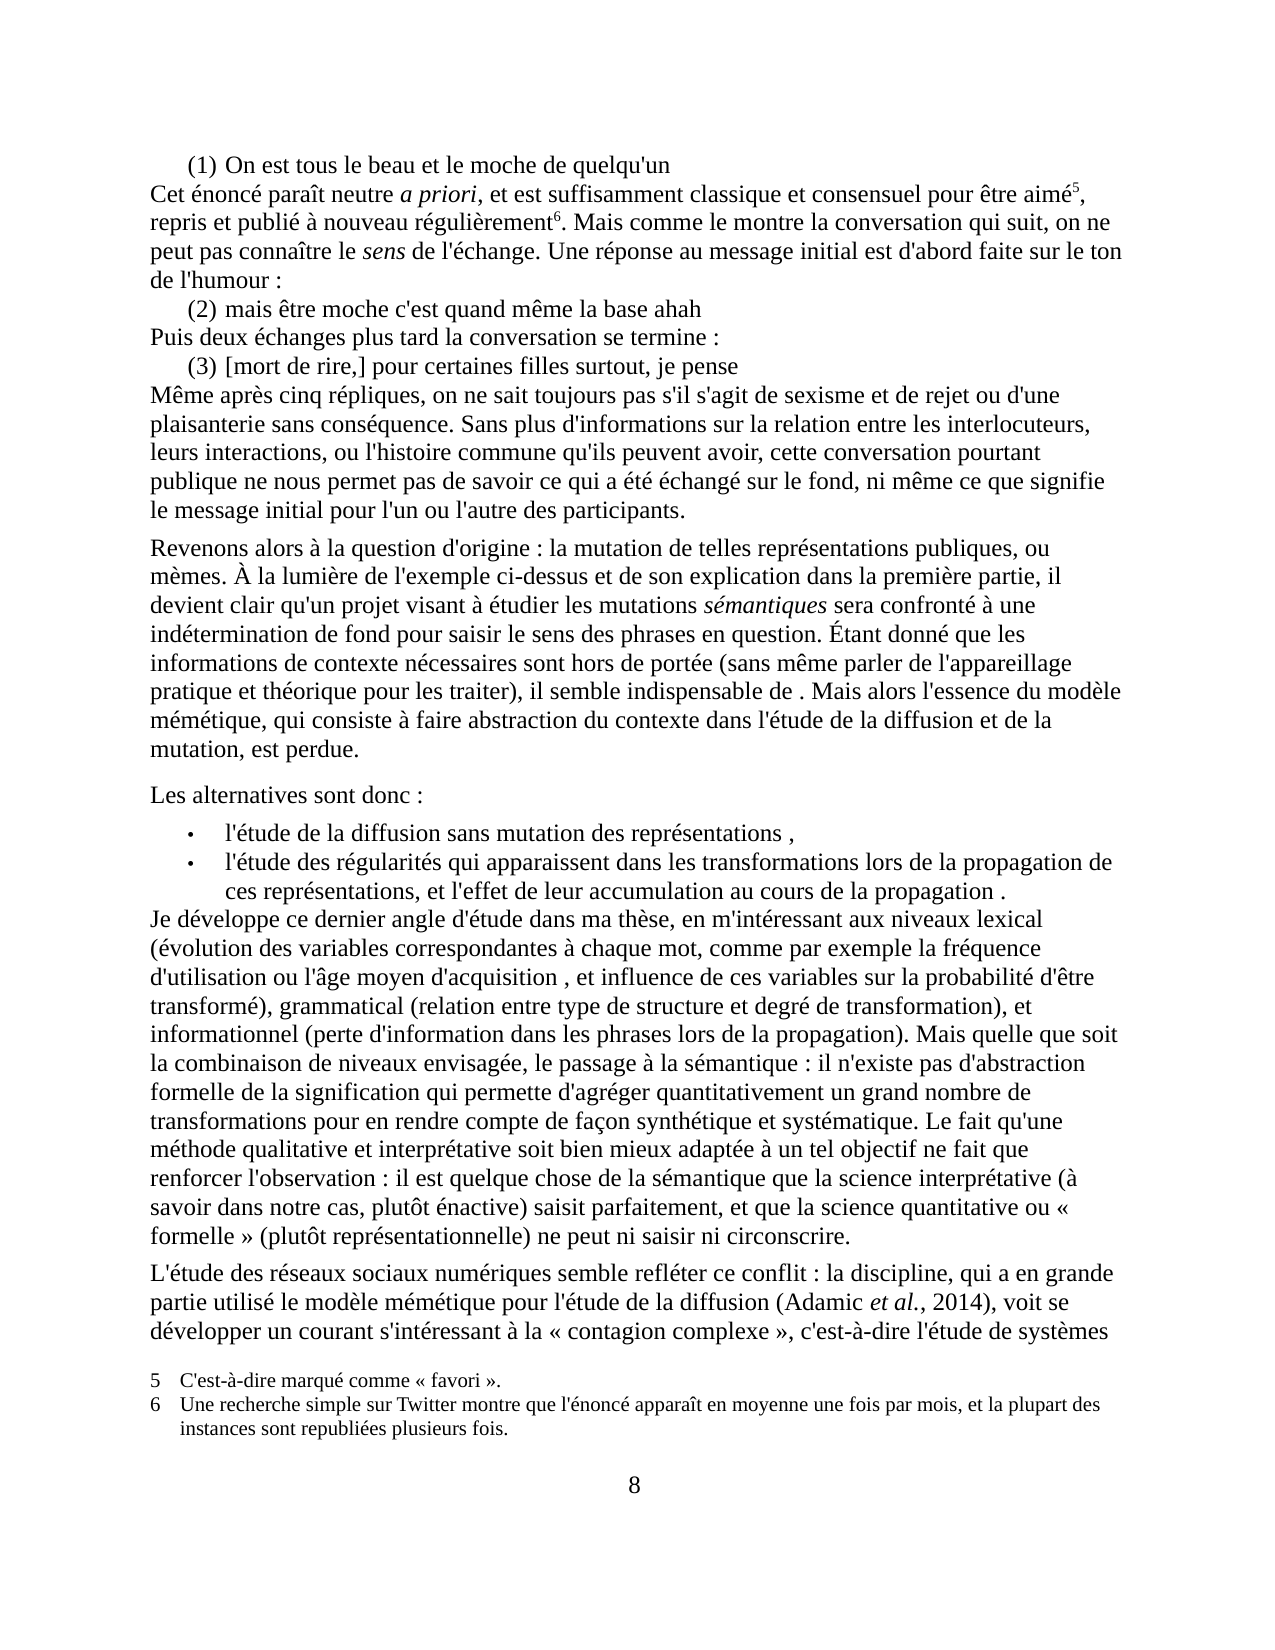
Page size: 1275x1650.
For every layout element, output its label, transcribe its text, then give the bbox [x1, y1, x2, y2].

list [mort de rire,] pour certaines filles surtout, je pense [187, 351, 1125, 380]
text L'étude des réseaux sociaux numériques semble refléter ce conflit : la discipline, qui a en grande partie utilisé le modèle mémétique pour l'étude de la diffusion (Adamic et al., 2014), voit se développer un courant s'intéressant à la « contagion complexe », c'est-à-dire l'étude de systèmes [150, 1258, 1125, 1345]
list On est tous le beau et le moche de quelqu'un [187, 150, 1125, 179]
text C'est-à-dire marqué comme « favori ». [150, 1368, 1125, 1392]
list l'étude de la diffusion sans mutation des représentations , [187, 818, 1125, 847]
text Cet énoncé paraît neutre a priori, et est suffisamment classique et consensuel pour être aimé, repris et publié à nouveau régulièrement. Mais comme le montre la conversation qui suit, on ne peut pas connaître le sens de l'échange. Une réponse au message initial est d'abord faite sur le ton de l'humour : [150, 179, 1125, 294]
text Puis deux échanges plus tard la conversation se termine : [150, 322, 1125, 351]
text Même après cinq répliques, on ne sait toujours pas s'il s'agit de sexisme et de rejet ou d'une plaisanterie sans conséquence. Sans plus d'informations sur la relation entre les interlocuteurs, leurs interactions, ou l'histoire commune qu'ils peuvent avoir, cette conversation pourtant publique ne nous permet pas de savoir ce qui a été échangé sur le fond, ni même ce que signifie le message initial pour l'un ou l'autre des participants. [150, 380, 1125, 524]
text Une recherche simple sur Twitter montre que l'énoncé apparaît en moyenne une fois par mois, et la plupart des instances sont republiées plusieurs fois. [150, 1392, 1125, 1440]
text Revenons alors à la question d'origine : la mutation de telles représentations publiques, ou mèmes. À la lumière de l'exemple ci-dessus et de son explication dans la première partie, il devient clair qu'un projet visant à étudier les mutations sémantiques sera confronté à une indétermination de fond pour saisir le sens des phrases en question. Étant donné que les informations de contexte nécessaires sont hors de portée (sans même parler de l'appareillage pratique et théorique pour les traiter), il semble indispensable de . Mais alors l'essence du modèle mémétique, qui consiste à faire abstraction du contexte dans l'étude de la diffusion et de la mutation, est perdue. [150, 533, 1125, 763]
list l'étude des régularités qui apparaissent dans les transformations lors de la propagation de ces représentations, et l'effet de leur accumulation au cours de la propagation . [187, 847, 1125, 904]
text Les alternatives sont donc : [150, 781, 1125, 809]
list mais être moche c'est quand même la base ahah [187, 294, 1125, 322]
text Je développe ce dernier angle d'étude dans ma thèse, en m'intéressant aux niveaux lexical (évolution des variables correspondantes à chaque mot, comme par exemple la fréquence d'utilisation ou l'âge moyen d'acquisition , et influence de ces variables sur la probabilité d'être transformé), grammatical (relation entre type de structure et degré de transformation), et informationnel (perte d'information dans les phrases lors de la propagation). Mais quelle que soit la combinaison de niveaux envisagée, le passage à la sémantique : il n'existe pas d'abstraction formelle de la signification qui permette d'agréger quantitativement un grand nombre de transformations pour en rendre compte de façon synthétique et systématique. Le fait qu'une méthode qualitative et interprétative soit bien mieux adaptée à un tel objectif ne fait que renforcer l'observation : il est quelque chose de la sémantique que la science interprétative (à savoir dans notre cas, plutôt énactive) saisit parfaitement, et que la science quantitative ou « formelle » (plutôt représentationnelle) ne peut ni saisir ni circonscrire. [150, 904, 1125, 1249]
